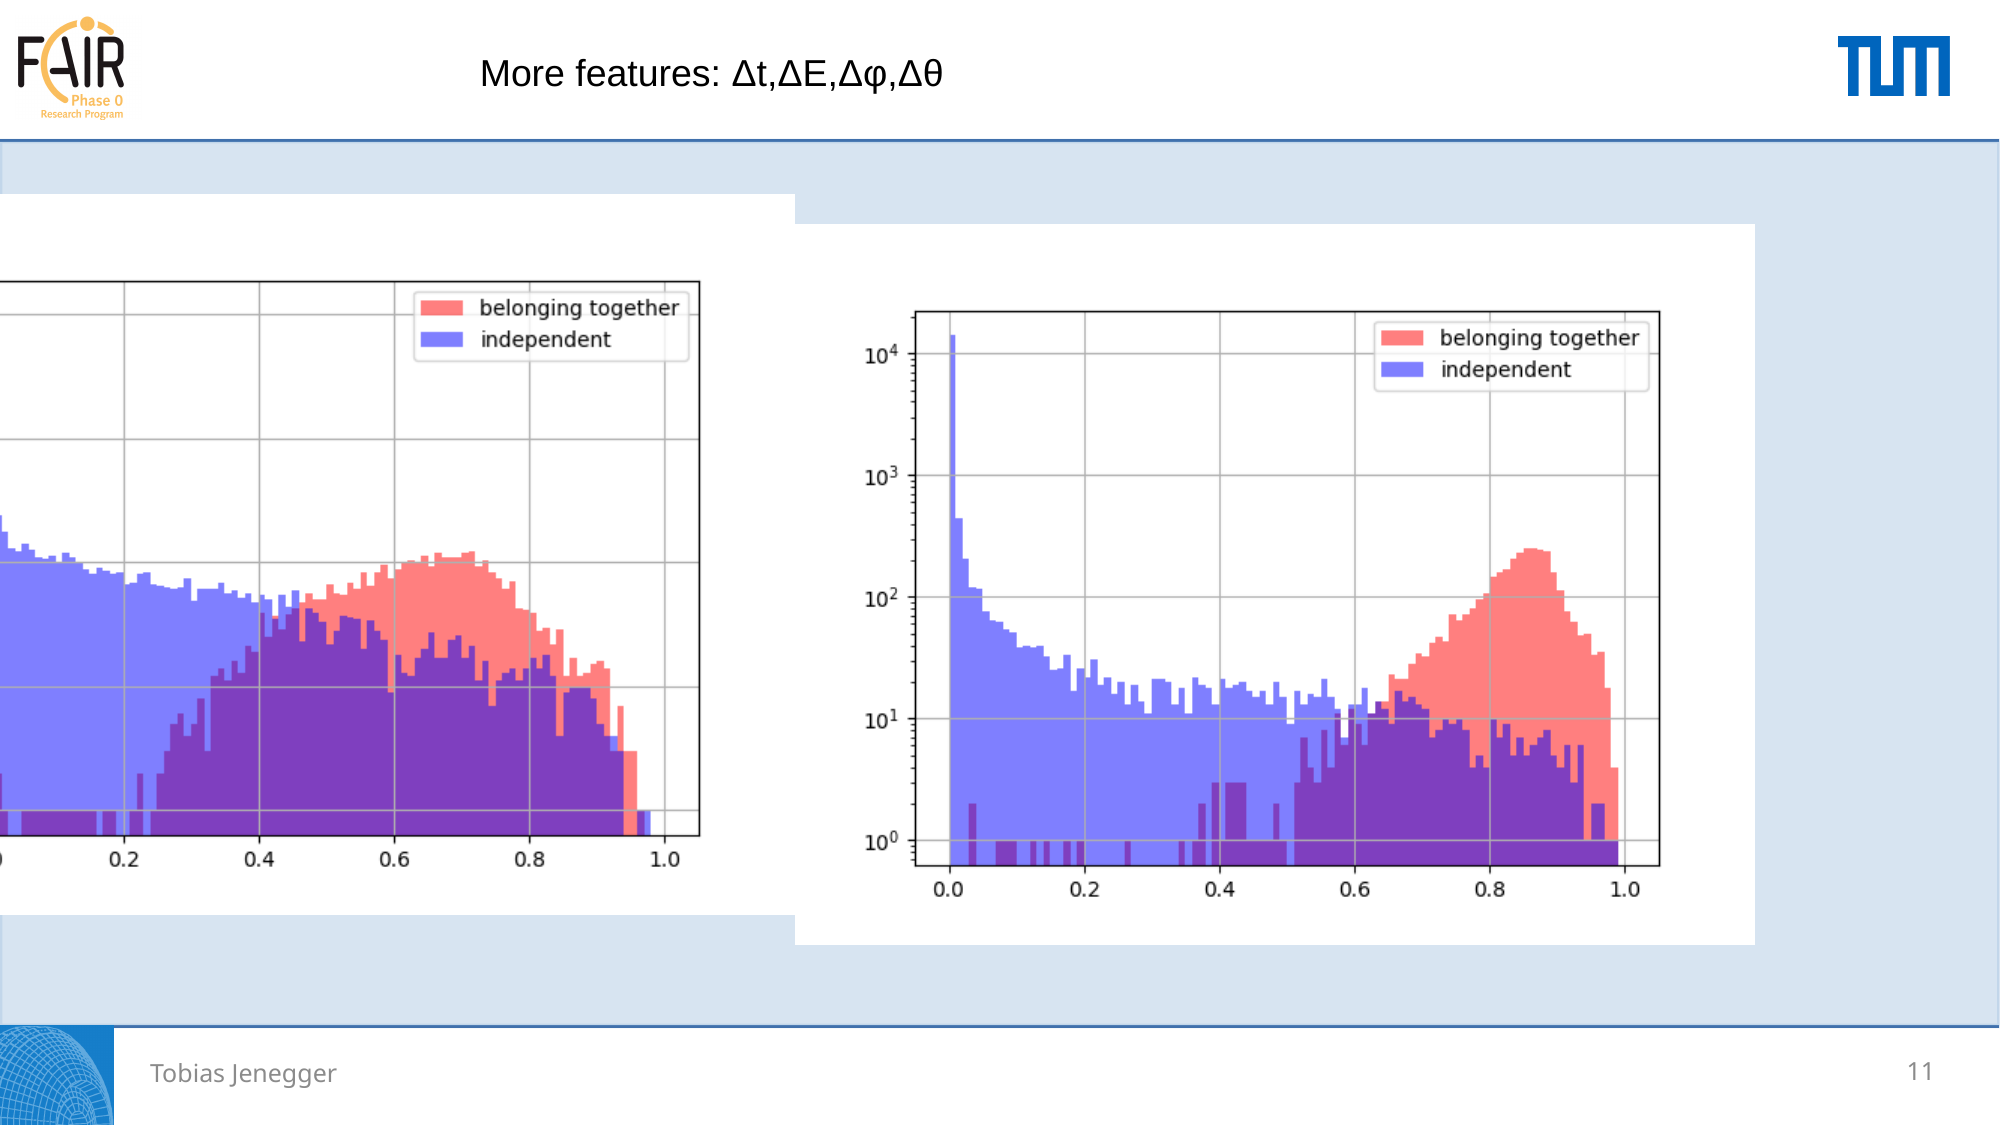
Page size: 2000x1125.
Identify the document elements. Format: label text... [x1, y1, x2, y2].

picture [0, 1025, 114, 1125]
text_box More features: Δt,ΔE,Δφ,Δθ [465, 45, 1576, 102]
picture [0, 194, 1755, 946]
picture [15, 15, 142, 120]
picture [1838, 36, 1950, 96]
